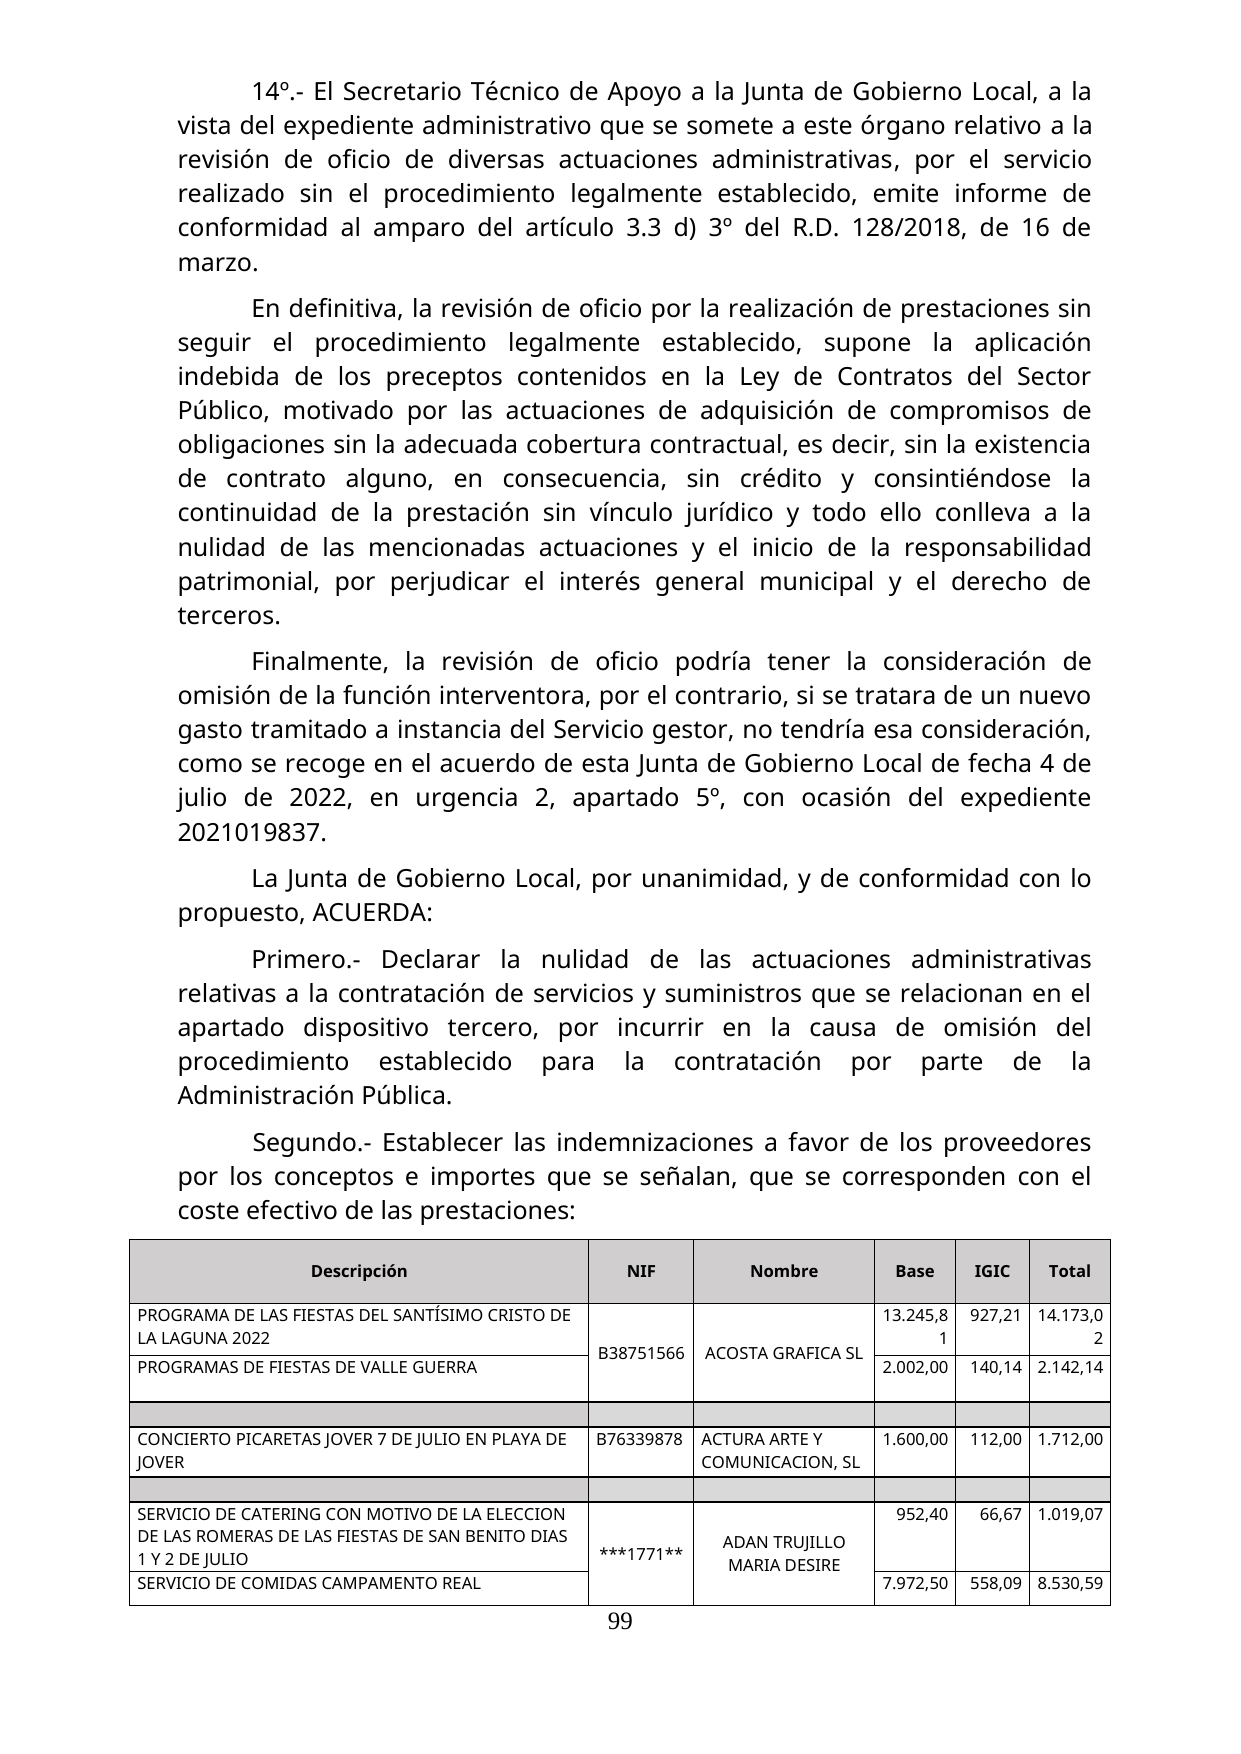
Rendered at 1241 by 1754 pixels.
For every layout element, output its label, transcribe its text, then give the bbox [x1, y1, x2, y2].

table_cell [589, 1478, 693, 1501]
table_cell 1.019,07 [1030, 1503, 1110, 1571]
table_cell 140,14 [956, 1356, 1029, 1401]
table_cell SERVICIO DE COMIDAS CAMPAMENTO REAL [130, 1572, 588, 1605]
table_header Nombre [694, 1240, 874, 1303]
text En definitiva, la revisión de oficio por la realización de prestaciones sin seguir el procedimiento legalmente establecido, supone la aplicación indebida de los preceptos contenidos en la Ley de Contratos del Sector Público, motivado por las actuaciones de adquisición de compromisos de obligaciones sin la adecuada cobertura contractual, es decir, sin la existencia de contrato alguno, en consecuencia, sin crédito y consintiéndose la continuidad de la prestación sin vínculo jurídico y todo ello conlleva a la nulidad de las mencionadas actuaciones y el inicio de la responsabilidad patrimonial, por perjudicar el interés general municipal y el derecho de terceros. [177, 291, 1093, 631]
table_cell B38751566 [589, 1304, 693, 1401]
table_cell [875, 1478, 955, 1501]
table_cell [589, 1403, 693, 1426]
table_cell PROGRAMA DE LAS FIESTAS DEL SANTÍSIMO CRISTO DE LA LAGUNA 2022 [130, 1304, 588, 1354]
table_cell [694, 1403, 874, 1426]
table_cell [130, 1478, 588, 1501]
table_cell [956, 1478, 1029, 1501]
table_cell B76339878 [589, 1428, 693, 1476]
table_cell [956, 1403, 1029, 1426]
table_cell 112,00 [956, 1428, 1029, 1476]
table_cell 558,09 [956, 1572, 1029, 1605]
table_cell 14.173,02 [1030, 1304, 1110, 1354]
table_cell SERVICIO DE CATERING CON MOTIVO DE LA ELECCION DE LAS ROMERAS DE LAS FIESTAS DE SAN BENITO DIAS 1 Y 2 DE JULIO [130, 1503, 588, 1571]
table_cell PROGRAMAS DE FIESTAS DE VALLE GUERRA [130, 1356, 588, 1401]
table_cell ACTURA ARTE Y COMUNICACION, SL [694, 1428, 874, 1476]
subtitle 14º.- El Secretario Técnico de Apoyo a la Junta de Gobierno Local, a la vista del expediente administrativo que se somete a este órgano relativo a la revisión de oficio de diversas actuaciones administrativas, por el servicio realizado sin el procedimiento legalmente establecido, emite informe de conformidad al amparo del artículo 3.3 d) 3º del R.D. 128/2018, de 16 de marzo. [177, 74, 1093, 278]
text Finalmente, la revisión de oficio podría tener la consideración de omisión de la función interventora, por el contrario, si se tratara de un nuevo gasto tramitado a instancia del Servicio gestor, no tendría esa consideración, como se recoge en el acuerdo de esta Junta de Gobierno Local de fecha 4 de julio de 2022, en urgencia 2, apartado 5º, con ocasión del expediente 2021019837. [177, 644, 1093, 848]
table_cell [875, 1403, 955, 1426]
table_cell [1030, 1478, 1110, 1501]
table_cell [694, 1478, 874, 1501]
table_cell 7.972,50 [875, 1572, 955, 1605]
table_header IGIC [956, 1240, 1029, 1303]
table_cell 927,21 [956, 1304, 1029, 1354]
table_cell 1.600,00 [875, 1428, 955, 1476]
table_cell ADAN TRUJILLO MARIA DESIRE [694, 1503, 874, 1605]
table_cell 1.712,00 [1030, 1428, 1110, 1476]
table_cell [1030, 1403, 1110, 1426]
text Segundo.- Establecer las indemnizaciones a favor de los proveedores por los conceptos e importes que se señalan, que se corresponden con el coste efectivo de las prestaciones: [177, 1124, 1093, 1226]
table_cell 2.002,00 [875, 1356, 955, 1401]
table_cell CONCIERTO PICARETAS JOVER 7 DE JULIO EN PLAYA DE JOVER [130, 1428, 588, 1476]
table_cell ACOSTA GRAFICA SL [694, 1304, 874, 1401]
table_cell 66,67 [956, 1503, 1029, 1571]
table_cell 8.530,59 [1030, 1572, 1110, 1605]
table_header Descripción [130, 1240, 588, 1303]
table_header NIF [589, 1240, 693, 1303]
table_header Total [1030, 1240, 1110, 1303]
table_cell ***1771** [589, 1503, 693, 1605]
table_header Base [875, 1240, 955, 1303]
text La Junta de Gobierno Local, por unanimidad, y de conformidad con lo propuesto, ACUERDA: [177, 861, 1093, 929]
table_cell 13.245,81 [875, 1304, 955, 1354]
text Primero.- Declarar la nulidad de las actuaciones administrativas relativas a la contratación de servicios y suministros que se relacionan en el apartado dispositivo tercero, por incurrir en la causa de omisión del procedimiento establecido para la contratación por parte de la Administración Pública. [177, 941, 1093, 1112]
table_cell [130, 1403, 588, 1426]
table_cell 952,40 [875, 1503, 955, 1571]
table_cell 2.142,14 [1030, 1356, 1110, 1401]
